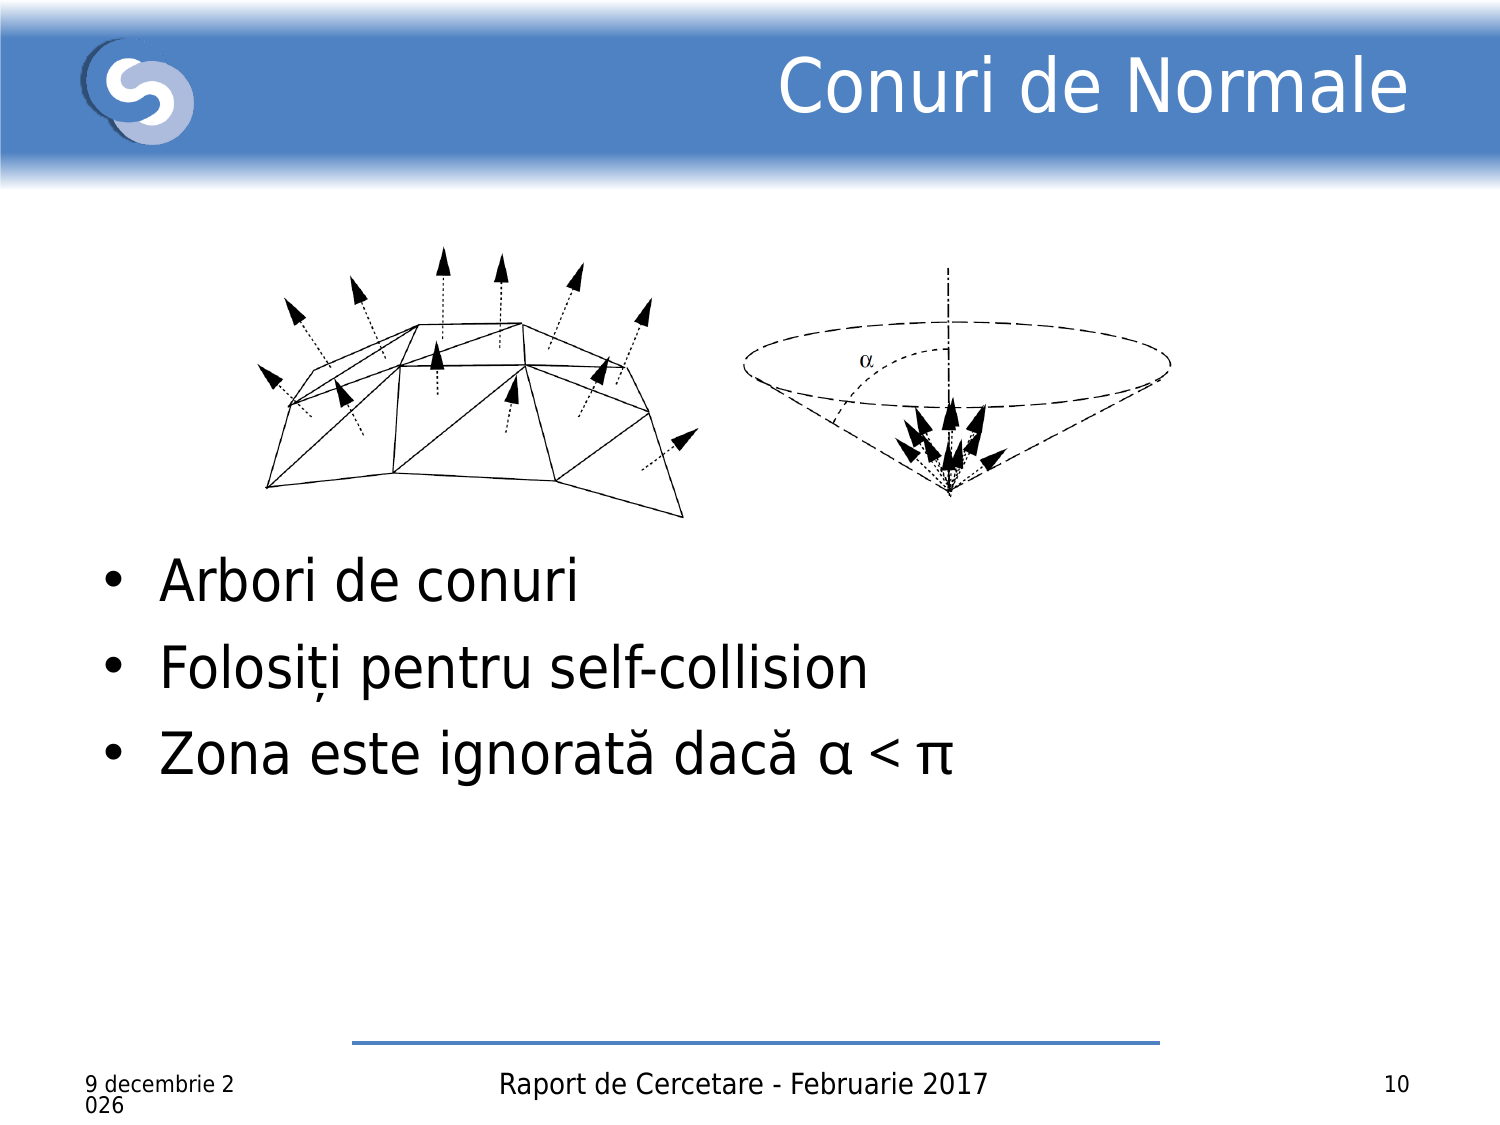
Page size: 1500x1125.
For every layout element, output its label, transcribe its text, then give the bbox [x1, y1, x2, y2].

list Arbori de conuri Folosiți pentru self-collision Zona este ignorată dacă α < π [88, 265, 1439, 1065]
picture [0, 0, 1500, 189]
picture [246, 236, 1182, 532]
title Conuri de Normale [199, 11, 1425, 155]
